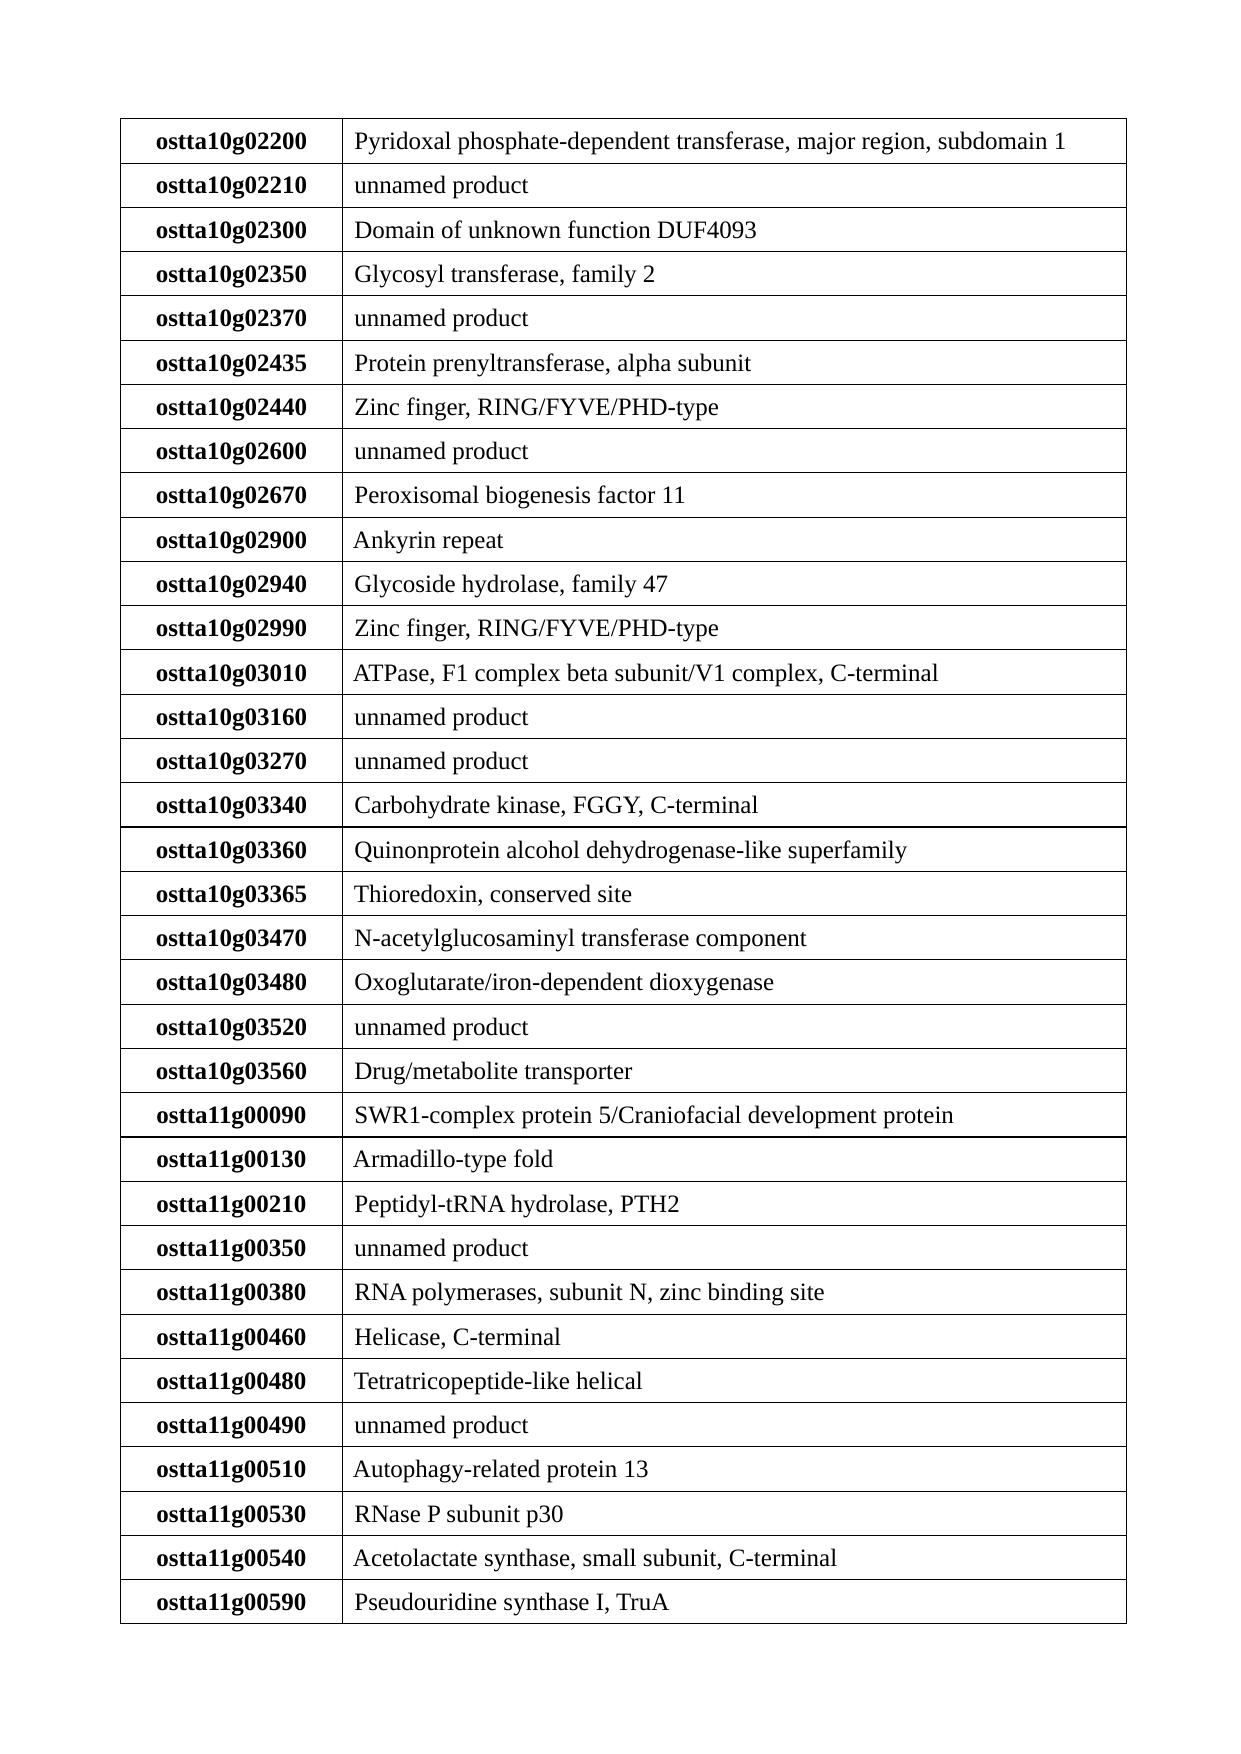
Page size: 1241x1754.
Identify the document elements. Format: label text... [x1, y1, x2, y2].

table_cell N-acetylglucosaminyl transferase component [343, 916, 1126, 959]
table_cell unnamed product [343, 1403, 1126, 1446]
table_cell [1127, 1535, 1240, 1579]
table_cell Glycosyl transferase, family 2 [343, 252, 1126, 295]
table_cell [1127, 295, 1240, 339]
table_cell RNase P subunit p30 [343, 1492, 1126, 1535]
table_cell [1127, 649, 1240, 694]
table_cell [1127, 1092, 1240, 1136]
table_cell [1127, 428, 1240, 472]
table_cell ostta10g03520 [121, 1005, 342, 1048]
table_cell ostta10g02370 [121, 296, 342, 339]
table_cell ostta11g00480 [121, 1359, 342, 1402]
table_cell Zinc finger, RING/FYVE/PHD-type [343, 606, 1126, 649]
table_cell unnamed product [343, 164, 1126, 207]
table_cell [1127, 472, 1240, 517]
table_cell ostta11g00090 [121, 1093, 342, 1136]
table_cell SWR1-complex protein 5/Craniofacial development protein [343, 1093, 1126, 1136]
table_cell [1127, 605, 1240, 649]
table_cell [1127, 1402, 1240, 1446]
table_cell Carbohydrate kinase, FGGY, C-terminal [343, 783, 1126, 826]
table_cell Acetolactate synthase, small subunit, C-terminal [343, 1536, 1126, 1579]
table_cell [1127, 871, 1240, 915]
table_cell ostta10g03365 [121, 872, 342, 915]
table_cell ostta10g03470 [121, 916, 342, 959]
table_cell unnamed product [343, 1005, 1126, 1048]
table_cell unnamed product [343, 739, 1126, 782]
table_cell [1127, 782, 1240, 826]
table_cell Zinc finger, RING/FYVE/PHD-type [343, 385, 1126, 428]
table_cell ostta11g00530 [121, 1492, 342, 1535]
table_cell [1127, 118, 1240, 162]
table_cell ostta10g03270 [121, 739, 342, 782]
table_cell ostta11g00210 [121, 1182, 342, 1225]
table_cell Peptidyl-tRNA hydrolase, PTH2 [343, 1182, 1126, 1225]
table_cell ostta11g00380 [121, 1270, 342, 1313]
table_cell [1127, 738, 1240, 782]
table_cell ostta10g02990 [121, 606, 342, 649]
table_cell ostta11g00590 [121, 1580, 342, 1623]
table_cell ostta10g02440 [121, 385, 342, 428]
table_cell [1127, 915, 1240, 959]
table_cell [1127, 384, 1240, 428]
table_cell [1127, 1181, 1240, 1225]
table_cell ostta10g02350 [121, 252, 342, 295]
table_cell [1127, 251, 1240, 295]
table_cell Quinonprotein alcohol dehydrogenase-like superfamily [343, 828, 1126, 871]
table_cell Domain of unknown function DUF4093 [343, 208, 1126, 251]
table_cell ostta11g00510 [121, 1447, 342, 1491]
table_cell ostta10g02210 [121, 164, 342, 207]
table_cell [1127, 1004, 1240, 1048]
table_cell ostta10g03360 [121, 828, 342, 871]
table_cell [1127, 1269, 1240, 1313]
table_cell ATPase, F1 complex beta subunit/V1 complex, C-terminal [343, 650, 1126, 694]
table_cell ostta11g00130 [121, 1138, 342, 1181]
table_cell [1127, 561, 1240, 605]
table_cell [1127, 340, 1240, 384]
table_cell ostta10g02900 [121, 518, 342, 561]
table_cell [1127, 1225, 1240, 1269]
table_cell [1127, 959, 1240, 1003]
table_cell ostta10g03010 [121, 650, 342, 694]
table_cell ostta10g02435 [121, 341, 342, 384]
table_cell [1127, 517, 1240, 561]
table_cell ostta10g03480 [121, 960, 342, 1003]
table_cell [1127, 1491, 1240, 1535]
table_cell [1127, 1579, 1240, 1623]
table_cell ostta10g02940 [121, 562, 342, 605]
table_cell Armadillo-type fold [343, 1138, 1126, 1181]
table_cell ostta10g02200 [121, 119, 342, 162]
table_cell ostta10g02670 [121, 473, 342, 517]
table_cell [1127, 207, 1240, 251]
table_cell Autophagy-related protein 13 [343, 1447, 1126, 1491]
table_cell [1127, 1048, 1240, 1092]
table_cell [1127, 1136, 1240, 1181]
table_cell Helicase, C-terminal [343, 1315, 1126, 1358]
table_cell Ankyrin repeat [343, 518, 1126, 561]
table_cell [1127, 1314, 1240, 1358]
table_cell ostta10g02600 [121, 429, 342, 472]
table_cell ostta10g02300 [121, 208, 342, 251]
table_cell [1127, 163, 1240, 207]
table_cell Protein prenyltransferase, alpha subunit [343, 341, 1126, 384]
table_cell Tetratricopeptide-like helical [343, 1359, 1126, 1402]
table_cell ostta11g00540 [121, 1536, 342, 1579]
table_cell Oxoglutarate/iron-dependent dioxygenase [343, 960, 1126, 1003]
table_cell unnamed product [343, 1226, 1126, 1269]
table_cell ostta10g03560 [121, 1049, 342, 1092]
table_cell [1127, 1446, 1240, 1491]
table_cell RNA polymerases, subunit N, zinc binding site [343, 1270, 1126, 1313]
table_cell [1127, 694, 1240, 738]
table_cell ostta11g00490 [121, 1403, 342, 1446]
table_cell [1127, 826, 1240, 871]
table_cell Pyridoxal phosphate-dependent transferase, major region, subdomain 1 [343, 119, 1126, 162]
table_cell unnamed product [343, 429, 1126, 472]
table_cell Drug/metabolite transporter [343, 1049, 1126, 1092]
table_cell ostta10g03340 [121, 783, 342, 826]
table_cell Peroxisomal biogenesis factor 11 [343, 473, 1126, 517]
table_cell unnamed product [343, 695, 1126, 738]
table_cell ostta10g03160 [121, 695, 342, 738]
table_cell Pseudouridine synthase I, TruA [343, 1580, 1126, 1623]
table_cell Glycoside hydrolase, family 47 [343, 562, 1126, 605]
table_cell Thioredoxin, conserved site [343, 872, 1126, 915]
table_cell ostta11g00350 [121, 1226, 342, 1269]
table_cell ostta11g00460 [121, 1315, 342, 1358]
table_cell [1127, 1358, 1240, 1402]
table_cell unnamed product [343, 296, 1126, 339]
